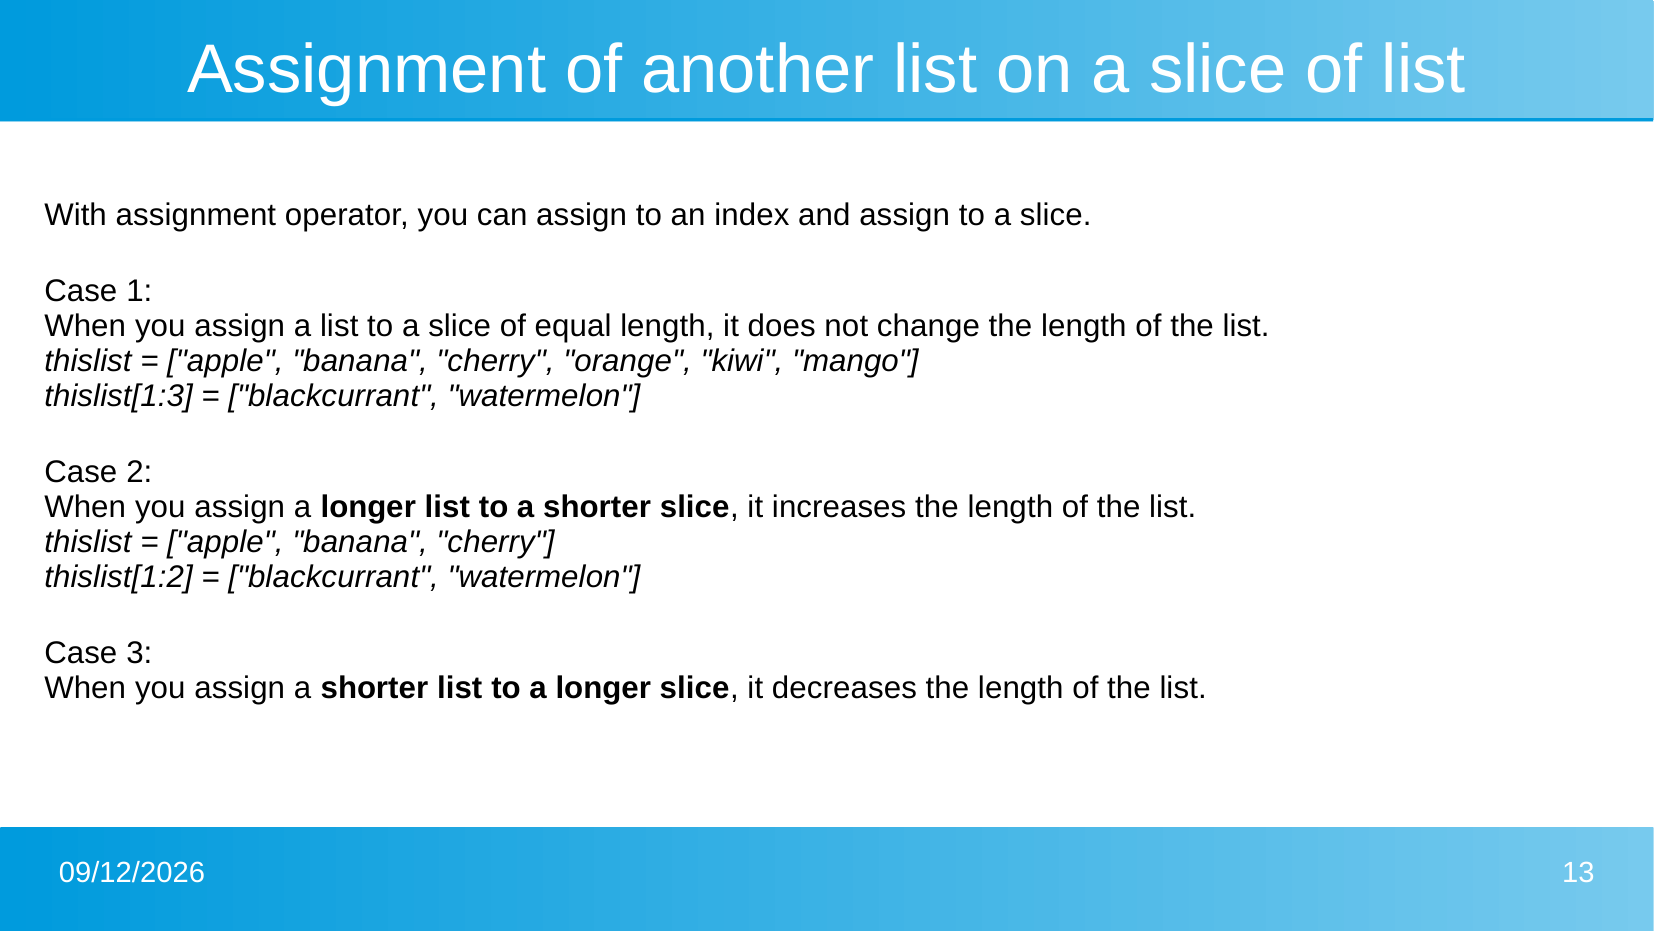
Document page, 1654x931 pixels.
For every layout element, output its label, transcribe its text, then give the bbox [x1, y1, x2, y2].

title Assignment of another list on a slice of list [59, 29, 1595, 108]
text_box With assignment operator, you can assign to an index and assign to a slice. Case 1: When you assign a list to a slice of equal length, it does not change the length of the list. thislist = ["apple", "banana", "cherry", "orange", "kiwi", "mango"] thislist[1:3] = ["blackcurrant", "watermelon"] Case 2: When you assign a longer list to a shorter slice, it increases the length of the list. thislist = ["apple", "banana", "cherry"] thislist[1:2] = ["blackcurrant", "watermelon"] Case 3: When you assign a shorter list to a longer slice, it decreases the length of the list. [29, 147, 1595, 713]
